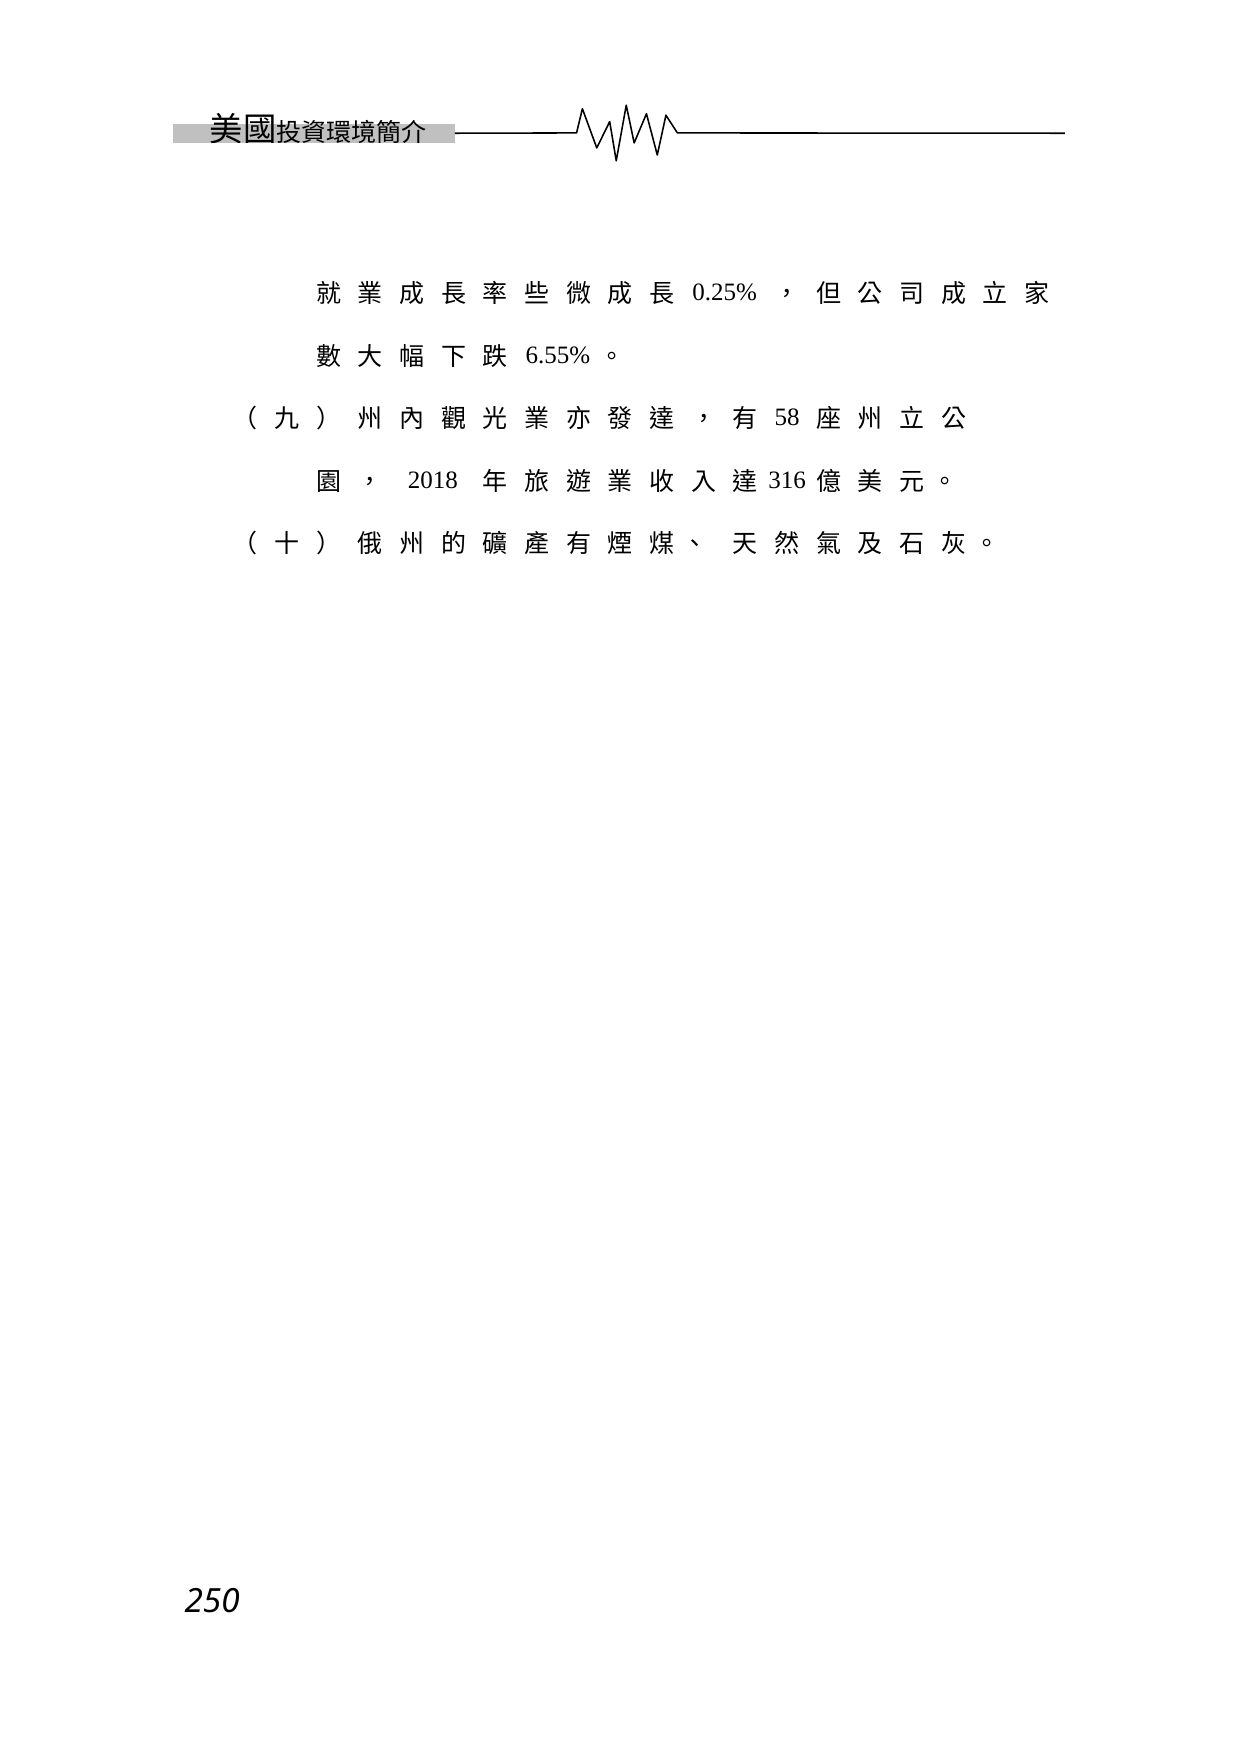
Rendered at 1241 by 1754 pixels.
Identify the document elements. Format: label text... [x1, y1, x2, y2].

text （十）俄州的礦產有煙煤、天然氣及石灰。 [207, 500, 1058, 563]
text 就業成長率些微成長0.25%，但公司成立家數大幅下跌6.55%。 [207, 250, 1058, 375]
text （九）州內觀光業亦發達，有58座州立公園，2018年旅遊業收入達316億美元。 [207, 375, 1058, 500]
